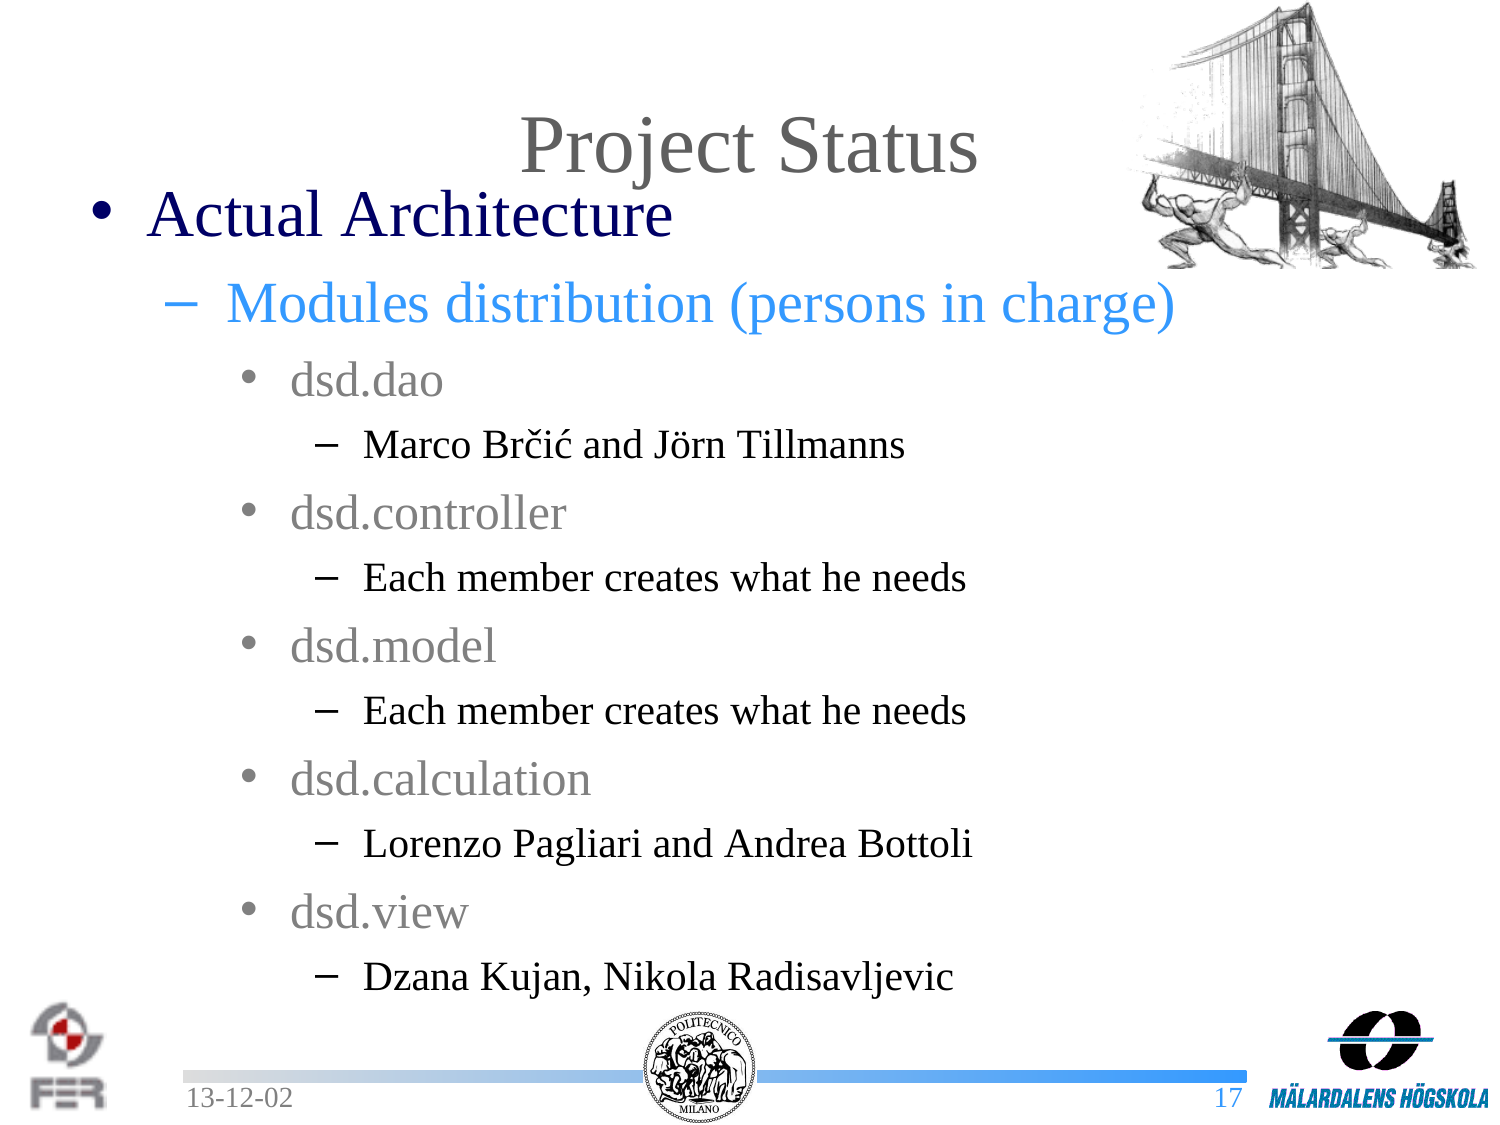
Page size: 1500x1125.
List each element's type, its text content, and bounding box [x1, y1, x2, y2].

picture [1368, 1093, 1374, 1104]
picture [1269, 1011, 1488, 1108]
picture [1122, 0, 1477, 269]
picture [1435, 1096, 1441, 1104]
text_box 13-12-02 [171, 1070, 396, 1114]
picture [643, 1011, 757, 1123]
list Actual Architecture Modules distribution (persons in charge) dsd.dao Marco Brčić and Jörn Tillmanns dsd.controller Each member creates what he needs dsd.model Each member creates what he needs dsd.calculation Lorenzo Pagliari and Andrea Bottoli dsd.view Dzana Kujan, Nikola Radisavljevic [75, 162, 1426, 1007]
text_box [1186, 1070, 1258, 1114]
title Project Status [75, 45, 1122, 162]
picture [1454, 1091, 1459, 1108]
picture [29, 987, 107, 1125]
